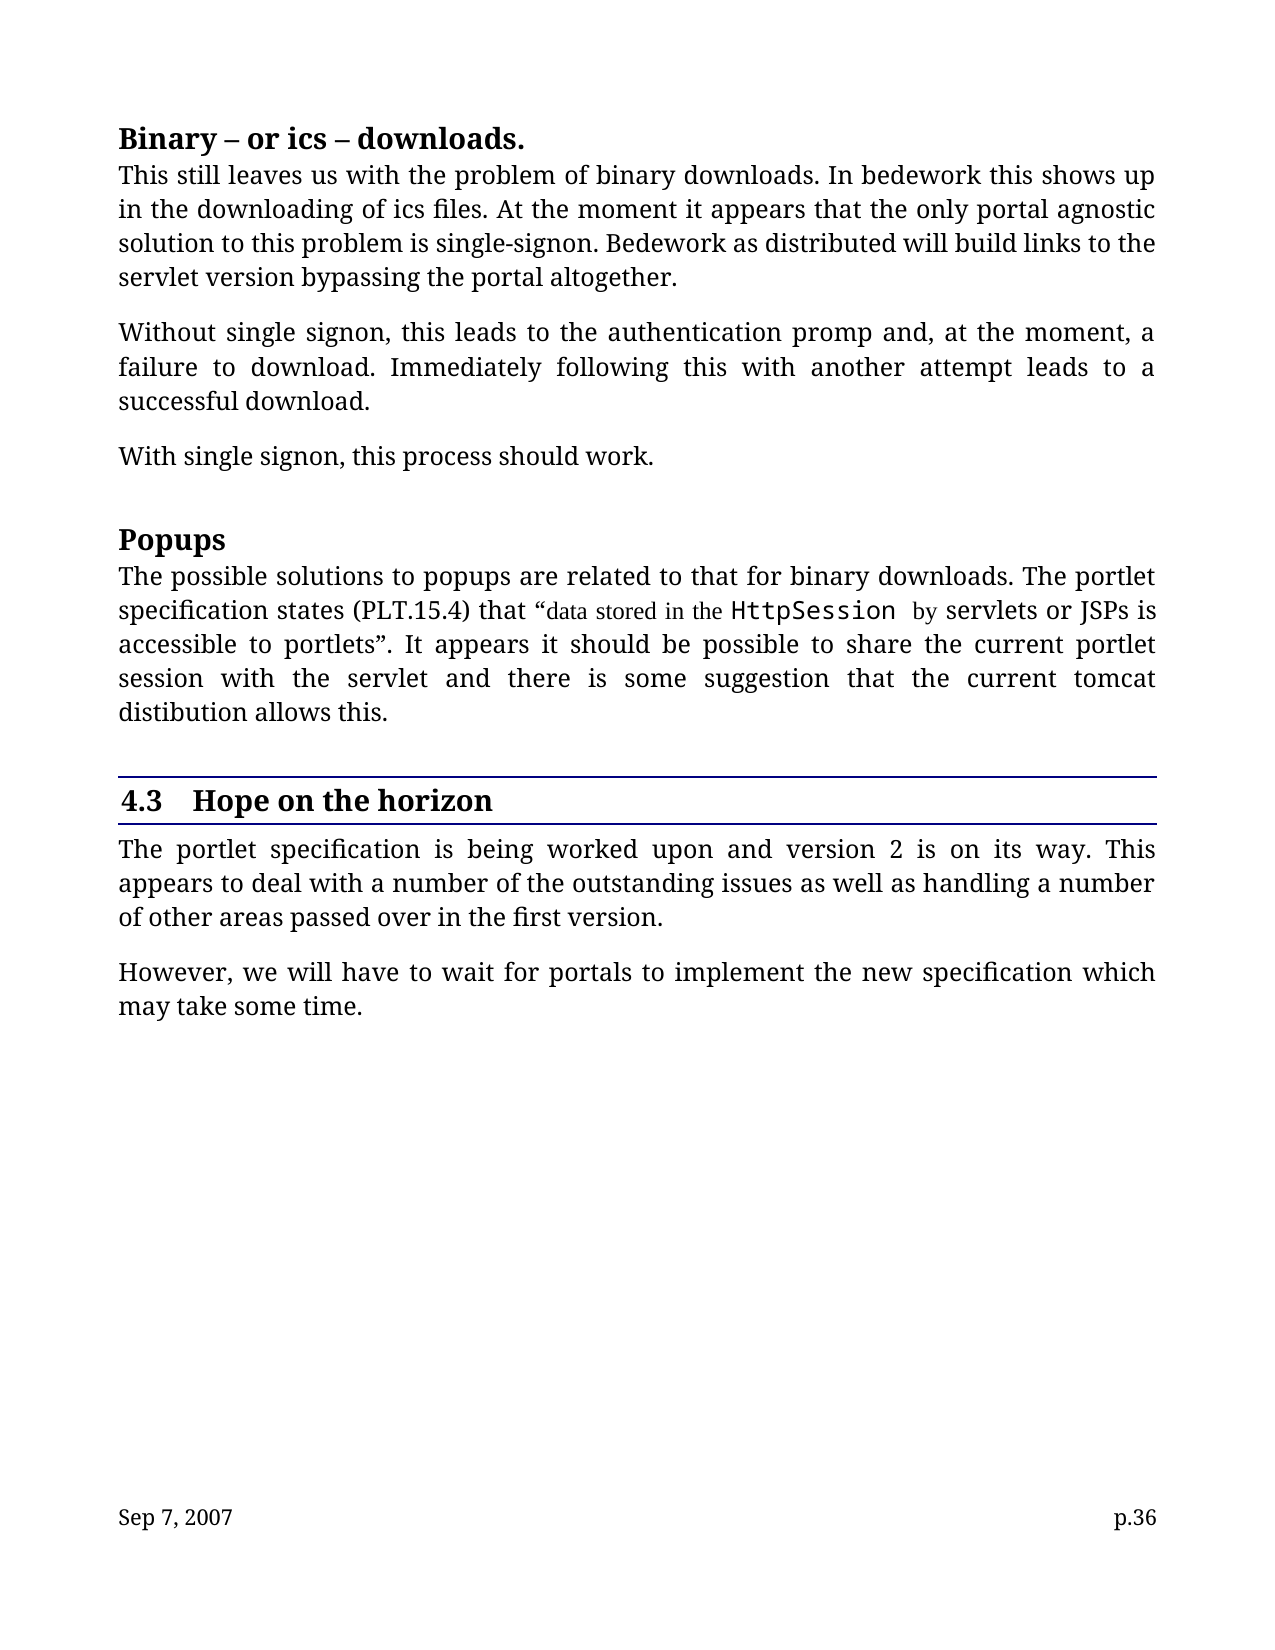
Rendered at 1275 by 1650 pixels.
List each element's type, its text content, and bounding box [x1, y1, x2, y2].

text Without single signon, this leads to the authentication promp and, at the moment, a failure to download. Immediately following this with another attempt leads to a successful download. [118, 315, 1157, 417]
text With single signon, this process should work. [118, 438, 1157, 472]
subtitle Binary – or ics – downloads. [118, 118, 1157, 158]
text However, we will have to wait for portals to implement the new specification which may take some time. [118, 955, 1157, 1023]
text The portlet specification is being worked upon and version 2 is on its way. This appears to deal with a number of the outstanding issues as well as handling a number of other areas passed over in the first version. [118, 831, 1157, 934]
text The possible solutions to popups are related to that for binary downloads. The portlet specification states (PLT.15.4) that “data stored in the HttpSession by servlets or JSPs is accessible to portlets”. It appears it should be possible to share the current portlet session with the servlet and there is some suggestion that the current tomcat distibution allows this. [118, 559, 1157, 729]
text This still leaves us with the problem of binary downloads. In bedework this shows up in the downloading of ics files. At the moment it appears that the only portal agnostic solution to this problem is single-signon. Bedework as distributed will build links to the servlet version bypassing the portal altogether. [118, 158, 1157, 294]
subtitle Popups [118, 519, 1157, 559]
subtitle Hope on the horizon [118, 778, 1157, 823]
